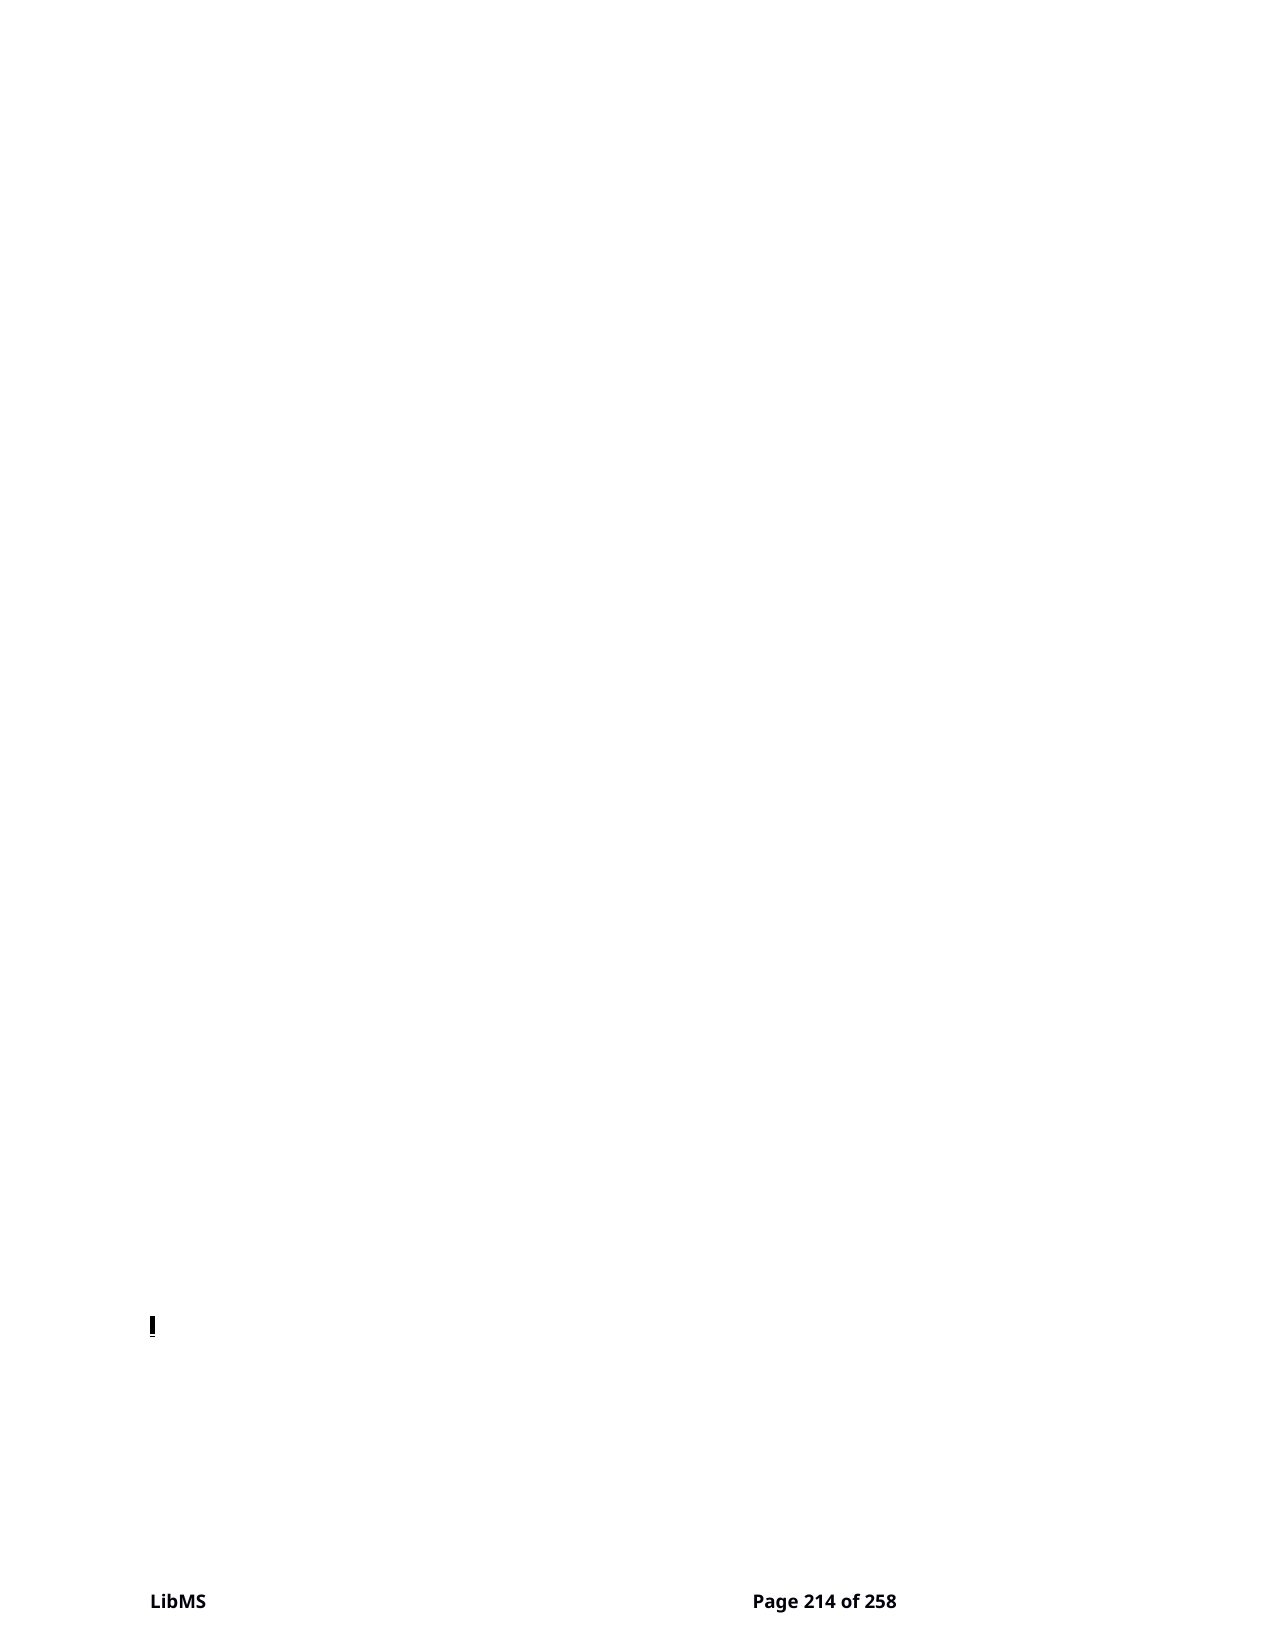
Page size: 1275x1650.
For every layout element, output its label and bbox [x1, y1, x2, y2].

text [150, 133, 1125, 1371]
